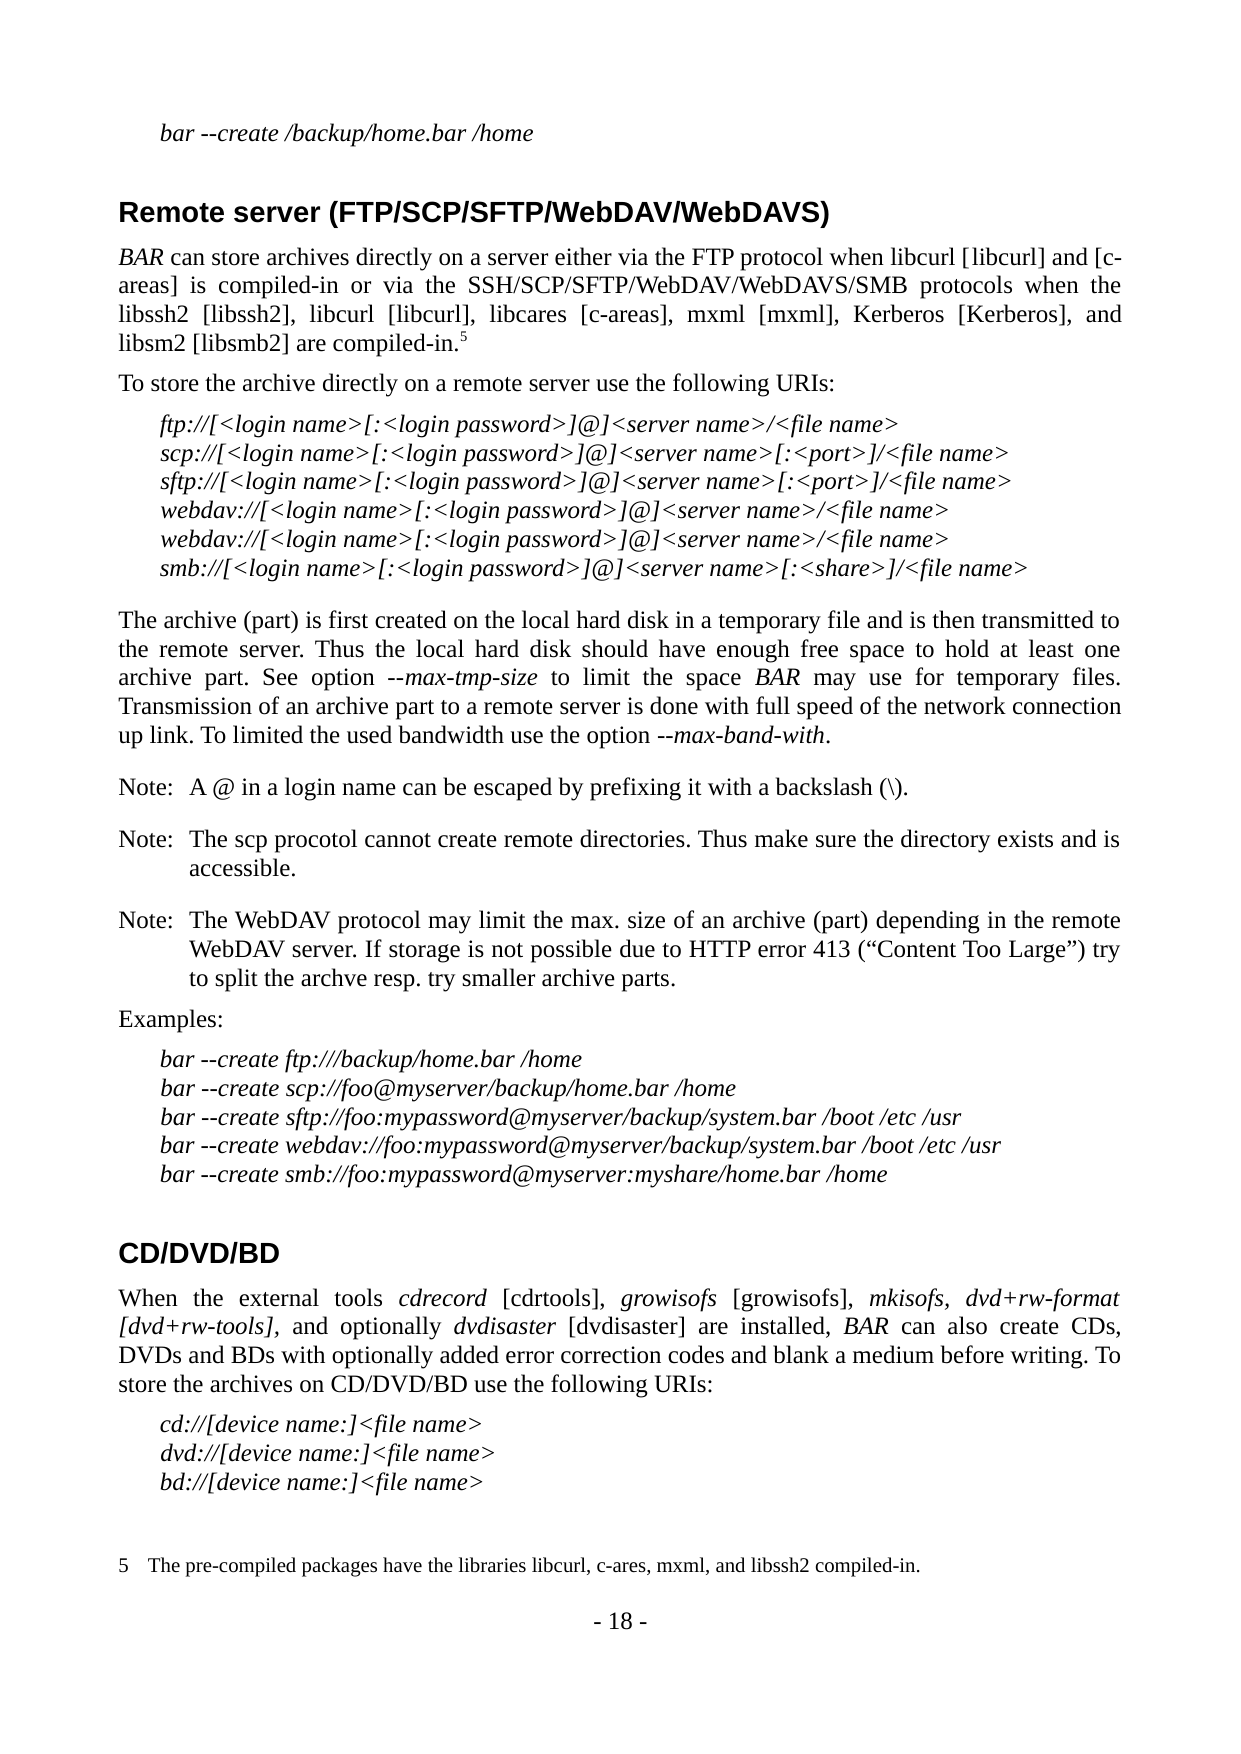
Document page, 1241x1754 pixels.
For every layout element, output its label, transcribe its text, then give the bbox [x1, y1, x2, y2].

text bar --create ftp:///backup/home.bar /home [159, 1044, 1122, 1073]
text sftp://[<login name>[:<login password>]@]<server name>[:<port>]/<file name> [160, 466, 1122, 495]
text bar --create /backup/home.bar /home [159, 118, 1122, 147]
text The archive (part) is first created on the local hard disk in a temporary file and is then transmitted to the remote server. Thus the local hard disk should have enough free space to hold at least one archive part. See option --max-tmp-size to limit the space BAR may use for temporary files. Transmission of an archive part to a remote server is done with full speed of the network connection up link. To limited the used bandwidth use the option --max-band-with. [118, 605, 1122, 749]
text BAR can store archives directly on a server either via the FTP protocol when libcurl [libcurl] and [c-areas] is compiled-in or via the SSH/SCP/SFTP/WebDAV/WebDAVS/SMB protocols when the libssh2 [libssh2], libcurl [libcurl], libcares [c-areas], mxml [mxml], Kerberos [Kerberos], and libsm2 [libsmb2] are compiled-in. [118, 242, 1122, 357]
text webdav://[<login name>[:<login password>]@]<server name>/<file name> [160, 524, 1122, 553]
text bar --create sftp://foo:mypassword@myserver/backup/system.bar /boot /etc /usr [160, 1102, 1122, 1130]
text bd://[device name:]<file name> [159, 1467, 1122, 1496]
text When the external tools cdrecord [cdrtools], growisofs [growisofs], mkisofs, dvd+rw-format [dvd+rw-tools], and optionally dvdisaster [dvdisaster] are installed, BAR can also create CDs, DVDs and BDs with optionally added error correction codes and blank a medium before writing. To store the archives on CD/DVD/BD use the following URIs: [118, 1283, 1122, 1398]
text Note: The scp procotol cannot create remote directories. Thus make sure the directory exists and is accessible. [118, 824, 1122, 882]
text Note: A @ in a login name can be escaped by prefixing it with a backslash (\). [118, 772, 1122, 801]
text Examples: [118, 1004, 1122, 1032]
text dvd://[device name:]<file name> [160, 1438, 1122, 1467]
text cd://[device name:]<file name> [159, 1409, 1122, 1438]
text ftp://[<login name>[:<login password>]@]<server name>/<file name> [159, 409, 1122, 438]
text webdav://[<login name>[:<login password>]@]<server name>/<file name> [160, 495, 1122, 524]
text To store the archive directly on a remote server use the following URIs: [118, 368, 1122, 397]
text scp://[<login name>[:<login password>]@]<server name>[:<port>]/<file name> [160, 438, 1122, 466]
text Note: The WebDAV protocol may limit the max. size of an archive (part) depending in the remote WebDAV server. If storage is not possible due to HTTP error 413 (“Content Too Large”) try to split the archve resp. try smaller archive parts. [118, 906, 1122, 992]
subtitle Remote server (FTP/SCP/SFTP/WebDAV/WebDAVS) [118, 196, 1122, 229]
text bar --create scp://foo@myserver/backup/home.bar /home [160, 1073, 1122, 1102]
text bar --create webdav://foo:mypassword@myserver/backup/system.bar /boot /etc /usr bar --create smb://foo:mypassword@myserver:myshare/home.bar /home [159, 1130, 1122, 1188]
subtitle CD/DVD/BD [118, 1237, 1122, 1270]
text smb://[<login name>[:<login password>]@]<server name>[:<share>]/<file name> [159, 553, 1122, 581]
text The pre-compiled packages have the libraries libcurl, c-ares, mxml, and libssh2 compiled-in. [118, 1553, 1122, 1577]
